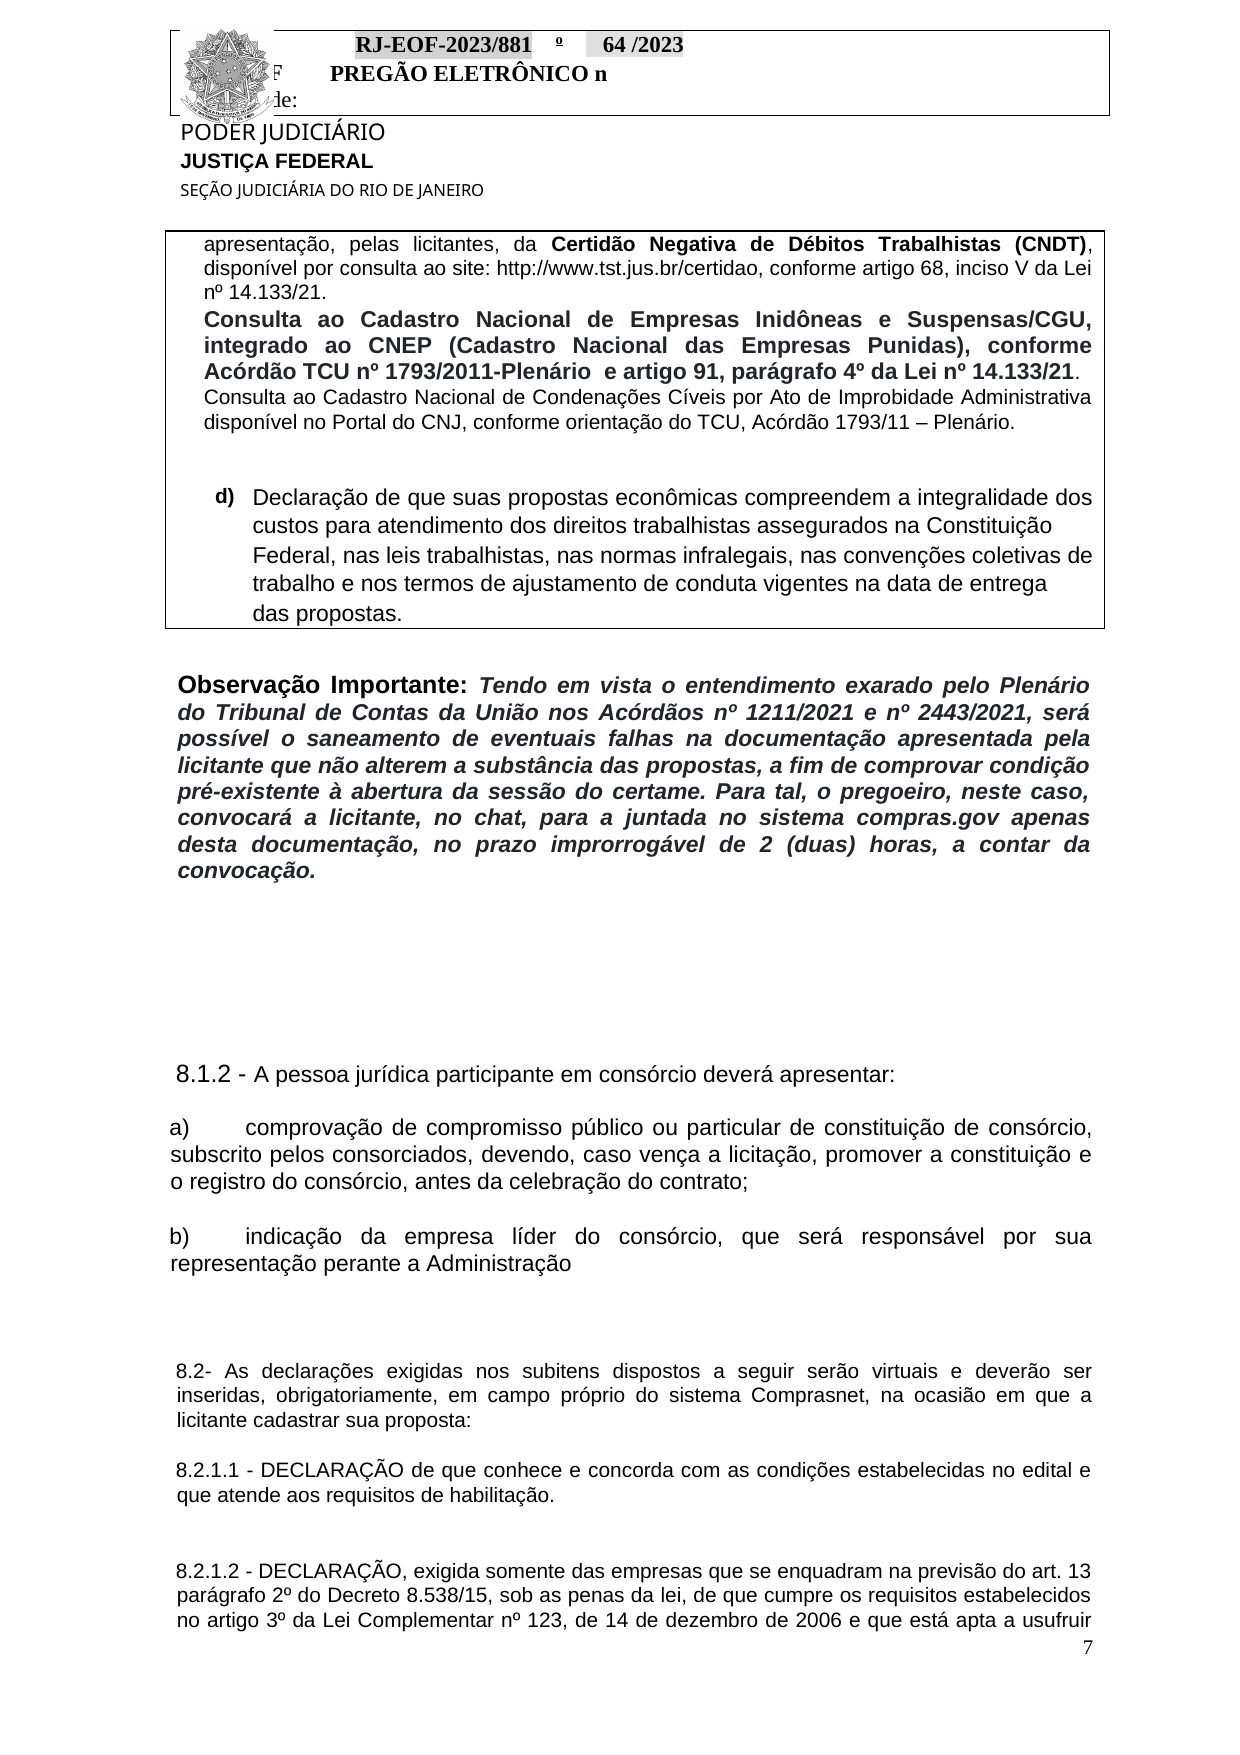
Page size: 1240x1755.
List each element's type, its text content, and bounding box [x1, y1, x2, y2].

table_cell d) [204, 482, 252, 628]
table_cell Federal, nas leis trabalhistas, nas normas infralegais, nas convenções coletivas de trabalho e nos termos de ajustamento de conduta vigentes na data de entrega [252, 540, 1093, 598]
text 8.2- As declarações exigidas nos subitens dispostos a seguir serão virtuais e deverão ser inseridas, obrigatoriamente, em campo próprio do sistema Comprasnet, na ocasião em que a licitante cadastrar sua proposta: [176, 1359, 1093, 1432]
text 8.2.1.1 - DECLARAÇÃO de que conhece e concorda com as condições estabelecidas no edital e que atende aos requisitos de habilitação. [176, 1458, 1093, 1507]
list comprovação de compromisso público ou particular de constituição de consórcio, subscrito pelos consorciados, devendo, caso vença a licitação, promover a constituição e o registro do consórcio, antes da celebração do contrato; [169, 1114, 1093, 1194]
text 8.1.2 - A pessoa jurídica participante em consórcio deverá apresentar: [176, 1058, 1093, 1087]
table_cell apresentação, pelas licitantes, da Certidão Negativa de Débitos Trabalhistas (CNDT), disponível por consulta ao site: http://www.tst.jus.br/certidao, conforme artigo 68, inciso V da Lei nº 14.133/21. Consulta ao Cadastro Nacional de Empresas Inidôneas e Suspensas/CGU, integrado ao CNEP (Cadastro Nacional das Empresas Punidas), conforme Acórdão TCU nº 1793/2011-Plenário e artigo 91, parágrafo 4º da Lei nº 14.133/21. Consulta ao Cadastro Nacional de Condenações Cíveis por Ato de Improbidade Administrativa disponível no Portal do CNJ, conforme orientação do TCU, Acórdão 1793/11 – Plenário. [204, 232, 1104, 482]
table_cell das propostas. [252, 598, 403, 628]
text Observação Importante: Tendo em vista o entendimento exarado pelo Plenário do Tribunal de Contas da União nos Acórdãos nº 1211/2021 e nº 2443/2021, será possível o saneamento de eventuais falhas na documentação apresentada pela licitante que não alterem a substância das propostas, a fim de comprovar condição pré-existente à abertura da sessão do certame. Para tal, o pregoeiro, neste caso, convocará a licitante, no chat, para a juntada no sistema compras.gov apenas desta documentação, no prazo improrrogável de 2 (duas) horas, a contar da convocação. [177, 670, 1093, 883]
table_cell [1093, 482, 1104, 628]
table_cell Declaração de que suas propostas econômicas compreendem a integralidade dos custos para atendimento dos direitos trabalhistas assegurados na Constituição [252, 482, 1093, 540]
table_cell [403, 598, 1093, 628]
text 8.2.1.2 - DECLARAÇÃO, exigida somente das empresas que se enquadram na previsão do art. 13 parágrafo 2º do Decreto 8.538/15, sob as penas da lei, de que cumpre os requisitos estabelecidos no artigo 3º da Lei Complementar nº 123, de 14 de dezembro de 2006 e que está apta a usufruir [176, 1559, 1093, 1632]
table_cell [166, 232, 203, 628]
list indicação da empresa líder do consórcio, que será responsável por sua representação perante a Administração [169, 1223, 1093, 1276]
